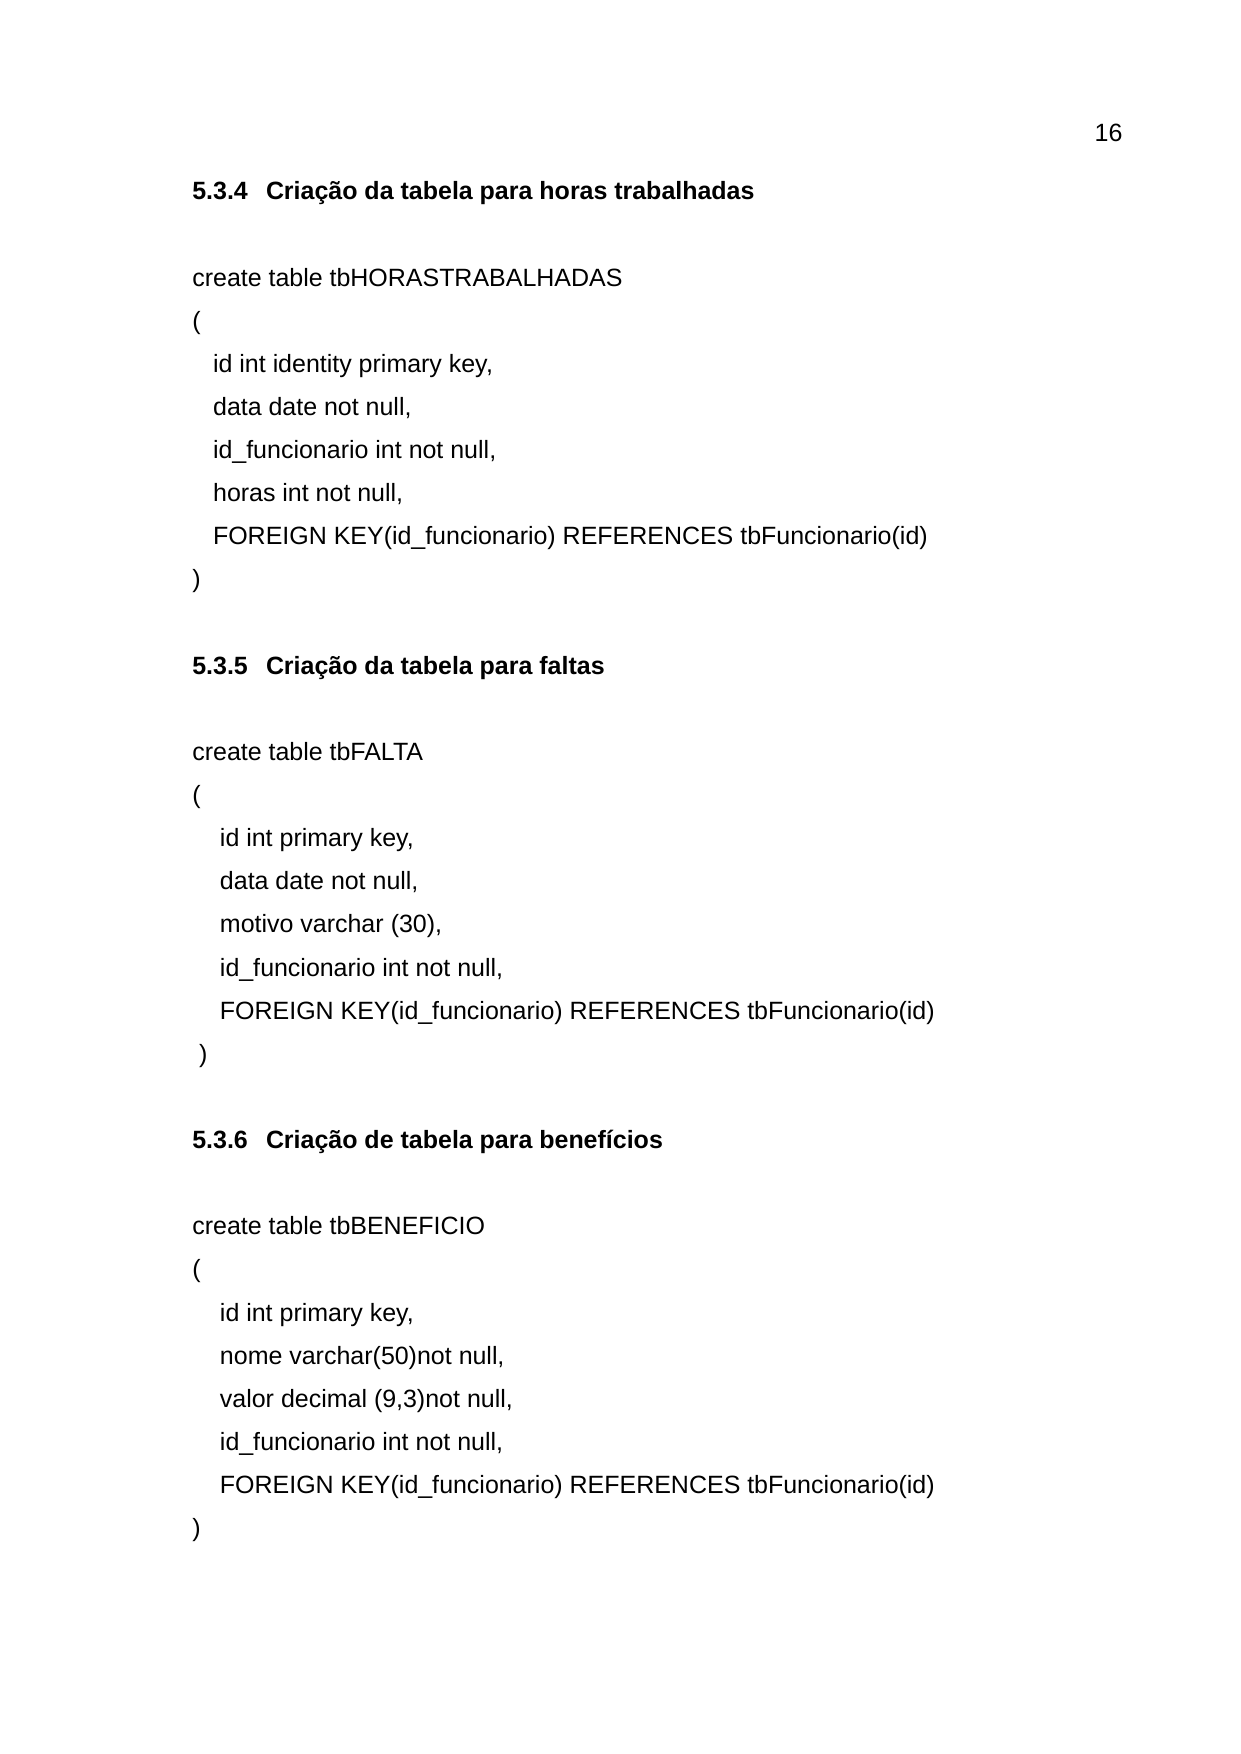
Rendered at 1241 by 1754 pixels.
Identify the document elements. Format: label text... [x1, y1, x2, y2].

text id_funcionario int not null, [118, 1427, 1122, 1456]
text horas int not null, [118, 478, 1122, 507]
text id int identity primary key, [118, 349, 1122, 378]
text ) [118, 1039, 1122, 1068]
text data date not null, [118, 866, 1122, 895]
text nome varchar(50)not null, [118, 1341, 1122, 1369]
text ) [118, 1513, 1122, 1542]
subtitle Criação de tabela para benefícios [118, 1125, 1122, 1154]
text id int primary key, [118, 823, 1122, 852]
text id_funcionario int not null, [118, 435, 1122, 464]
text id_funcionario int not null, [118, 953, 1122, 981]
subtitle Criação da tabela para faltas [118, 651, 1122, 679]
text data date not null, [118, 392, 1122, 421]
text FOREIGN KEY(id_funcionario) REFERENCES tbFuncionario(id) [118, 1470, 1122, 1499]
text ( [118, 306, 1122, 334]
text create table tbFALTA [118, 737, 1122, 766]
subtitle Criação da tabela para horas trabalhadas [118, 176, 1122, 205]
text id int primary key, [118, 1298, 1122, 1326]
text ) [118, 564, 1122, 593]
text ( [118, 1254, 1122, 1283]
text FOREIGN KEY(id_funcionario) REFERENCES tbFuncionario(id) [118, 521, 1122, 550]
text ( [118, 780, 1122, 809]
text create table tbBENEFICIO [118, 1211, 1122, 1240]
text FOREIGN KEY(id_funcionario) REFERENCES tbFuncionario(id) [118, 996, 1122, 1024]
text create table tbHORASTRABALHADAS [118, 263, 1122, 291]
text motivo varchar (30), [118, 909, 1122, 938]
text valor decimal (9,3)not null, [118, 1384, 1122, 1413]
